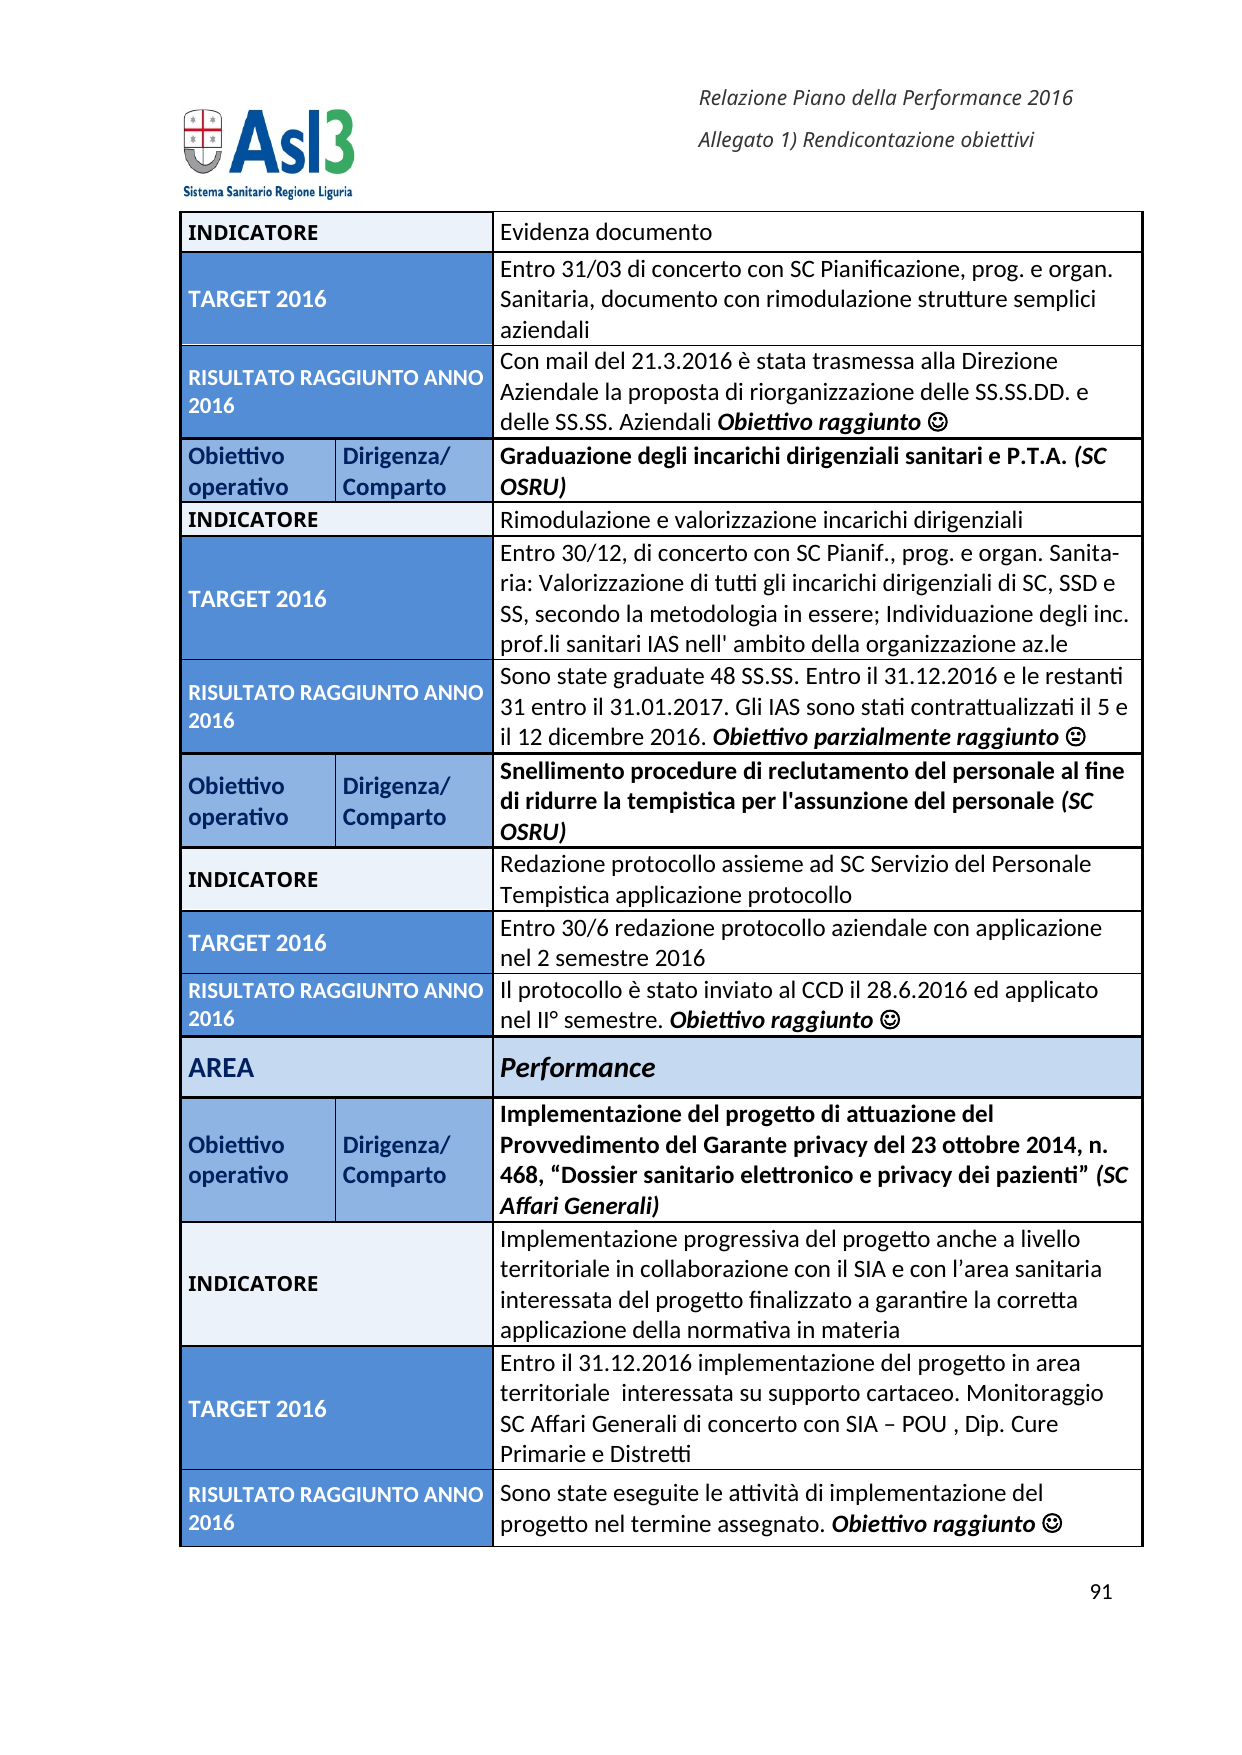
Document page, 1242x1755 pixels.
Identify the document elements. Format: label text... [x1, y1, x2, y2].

table_cell TARGET 2016 [182, 253, 335, 344]
table_cell RISULTATO RAGGIUNTO ANNO 2016 [182, 1470, 492, 1546]
table_cell Entro 31/03 di concerto con SC Pianificazione, prog. e organ. Sanitaria, documento con rimodulazione strutture semplici aziendali [494, 253, 1141, 344]
table_cell Snellimento procedure di reclutamento del personale al fine di ridurre la tempistica per l'assunzione del personale (SC OSRU) [494, 755, 1141, 846]
table_cell [335, 912, 492, 973]
table_cell Entro 30/12, di concerto con SC Pianif., prog. e organ. Sanita-ria: Valorizzazione di tutti gli incarichi dirigenziali di SC, SSD e SS, secondo la metodologia in essere; Individuazione degli inc. prof.li sanitari IAS nell' ambito della organizzazione az.le [494, 537, 1141, 659]
table_cell [335, 537, 492, 659]
table_cell Dirigenza/ Comparto [336, 755, 492, 846]
table_cell RISULTATO RAGGIUNTO ANNO 2016 [182, 974, 492, 1035]
table_cell Implementazione progressiva del progetto anche a livello territoriale in collaborazione con il SIA e con l’area sanitaria interessata del progetto finalizzato a garantire la corretta applicazione della normativa in materia [494, 1223, 1141, 1345]
table_cell Obiettivo operativo [182, 440, 335, 501]
table_cell Implementazione del progetto di attuazione del Provvedimento del Garante privacy del 23 ottobre 2014, n. 468, “Dossier sanitario elettronico e privacy dei pazienti” (SC Affari Generali) [494, 1099, 1141, 1221]
table_cell Entro 30/6 redazione protocollo aziendale con applicazione nel 2 semestre 2016 [494, 912, 1141, 973]
table_cell Redazione protocollo assieme ad SC Servizio del Personale Tempistica applicazione protocollo [494, 849, 1141, 909]
table_cell TARGET 2016 [182, 537, 335, 659]
table_cell [335, 253, 492, 344]
table_cell Obiettivo operativo [182, 1099, 335, 1221]
table_cell Sono state eseguite le attività di implementazione del progetto nel termine assegnato. Obiettivo raggiunto  [494, 1470, 1141, 1546]
table_cell RISULTATO RAGGIUNTO ANNO 2016 [182, 346, 492, 437]
table_cell Rimodulazione e valorizzazione incarichi dirigenziali [494, 503, 1141, 535]
table_cell Graduazione degli incarichi dirigenziali sanitari e P.T.A. (SC OSRU) [494, 440, 1141, 501]
table_cell INDICATORE [182, 213, 492, 251]
table_cell Dirigenza/ Comparto [336, 440, 492, 501]
table_cell Performance [494, 1038, 1141, 1096]
table_cell INDICATORE [182, 503, 492, 535]
table_cell Dirigenza/ Comparto [336, 1099, 492, 1221]
table_cell Sono state graduate 48 SS.SS. Entro il 31.12.2016 e le restanti 31 entro il 31.01.2017. Gli IAS sono stati contrattualizzati il 5 e il 12 dicembre 2016. Obiettivo parzialmente raggiunto  [494, 660, 1141, 752]
table_cell Entro il 31.12.2016 implementazione del progetto in area territoriale interessata su supporto cartaceo. Monitoraggio SC Affari Generali di concerto con SIA – POU , Dip. Cure Primarie e Distretti [494, 1347, 1141, 1469]
table_cell INDICATORE [182, 1223, 492, 1345]
table_cell Il protocollo è stato inviato al CCD il 28.6.2016 ed applicato nel II° semestre. Obiettivo raggiunto  [494, 974, 1141, 1035]
table_cell TARGET 2016 [182, 1347, 335, 1469]
table_cell AREA [182, 1038, 492, 1096]
table_cell Con mail del 21.3.2016 è stata trasmessa alla Direzione Aziendale la proposta di riorganizzazione delle SS.SS.DD. e delle SS.SS. Aziendali Obiettivo raggiunto  [494, 346, 1141, 437]
table_cell TARGET 2016 [182, 912, 335, 973]
table_cell RISULTATO RAGGIUNTO ANNO 2016 [182, 660, 492, 752]
table_cell [335, 1347, 492, 1469]
table_cell Obiettivo operativo [182, 755, 335, 846]
table_cell Evidenza documento [494, 212, 1141, 251]
table_cell INDICATORE [182, 849, 492, 909]
